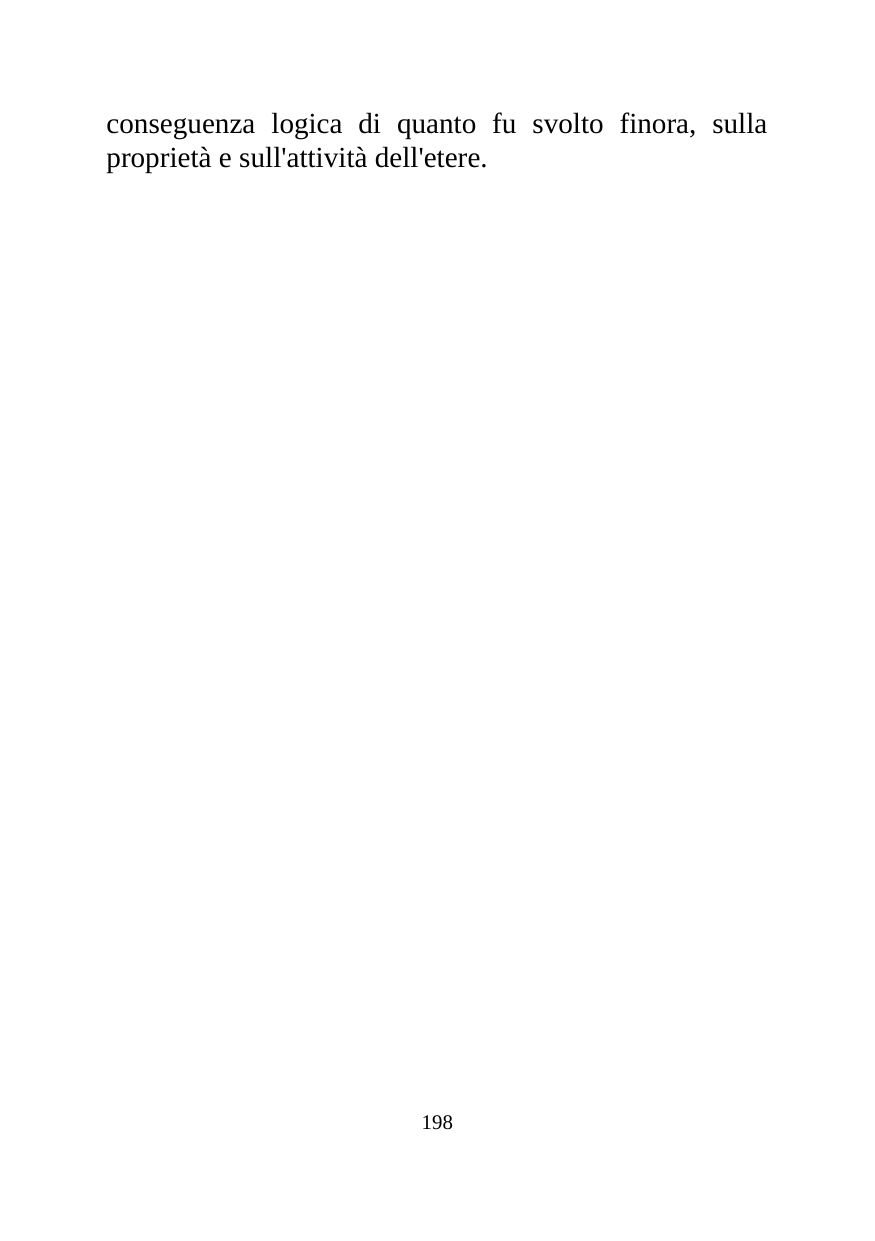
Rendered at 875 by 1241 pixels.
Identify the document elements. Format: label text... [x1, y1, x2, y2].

text conseguenza logica di quanto fu svolto finora, sulla proprietà e sull'attività dell'etere. [106, 106, 768, 173]
